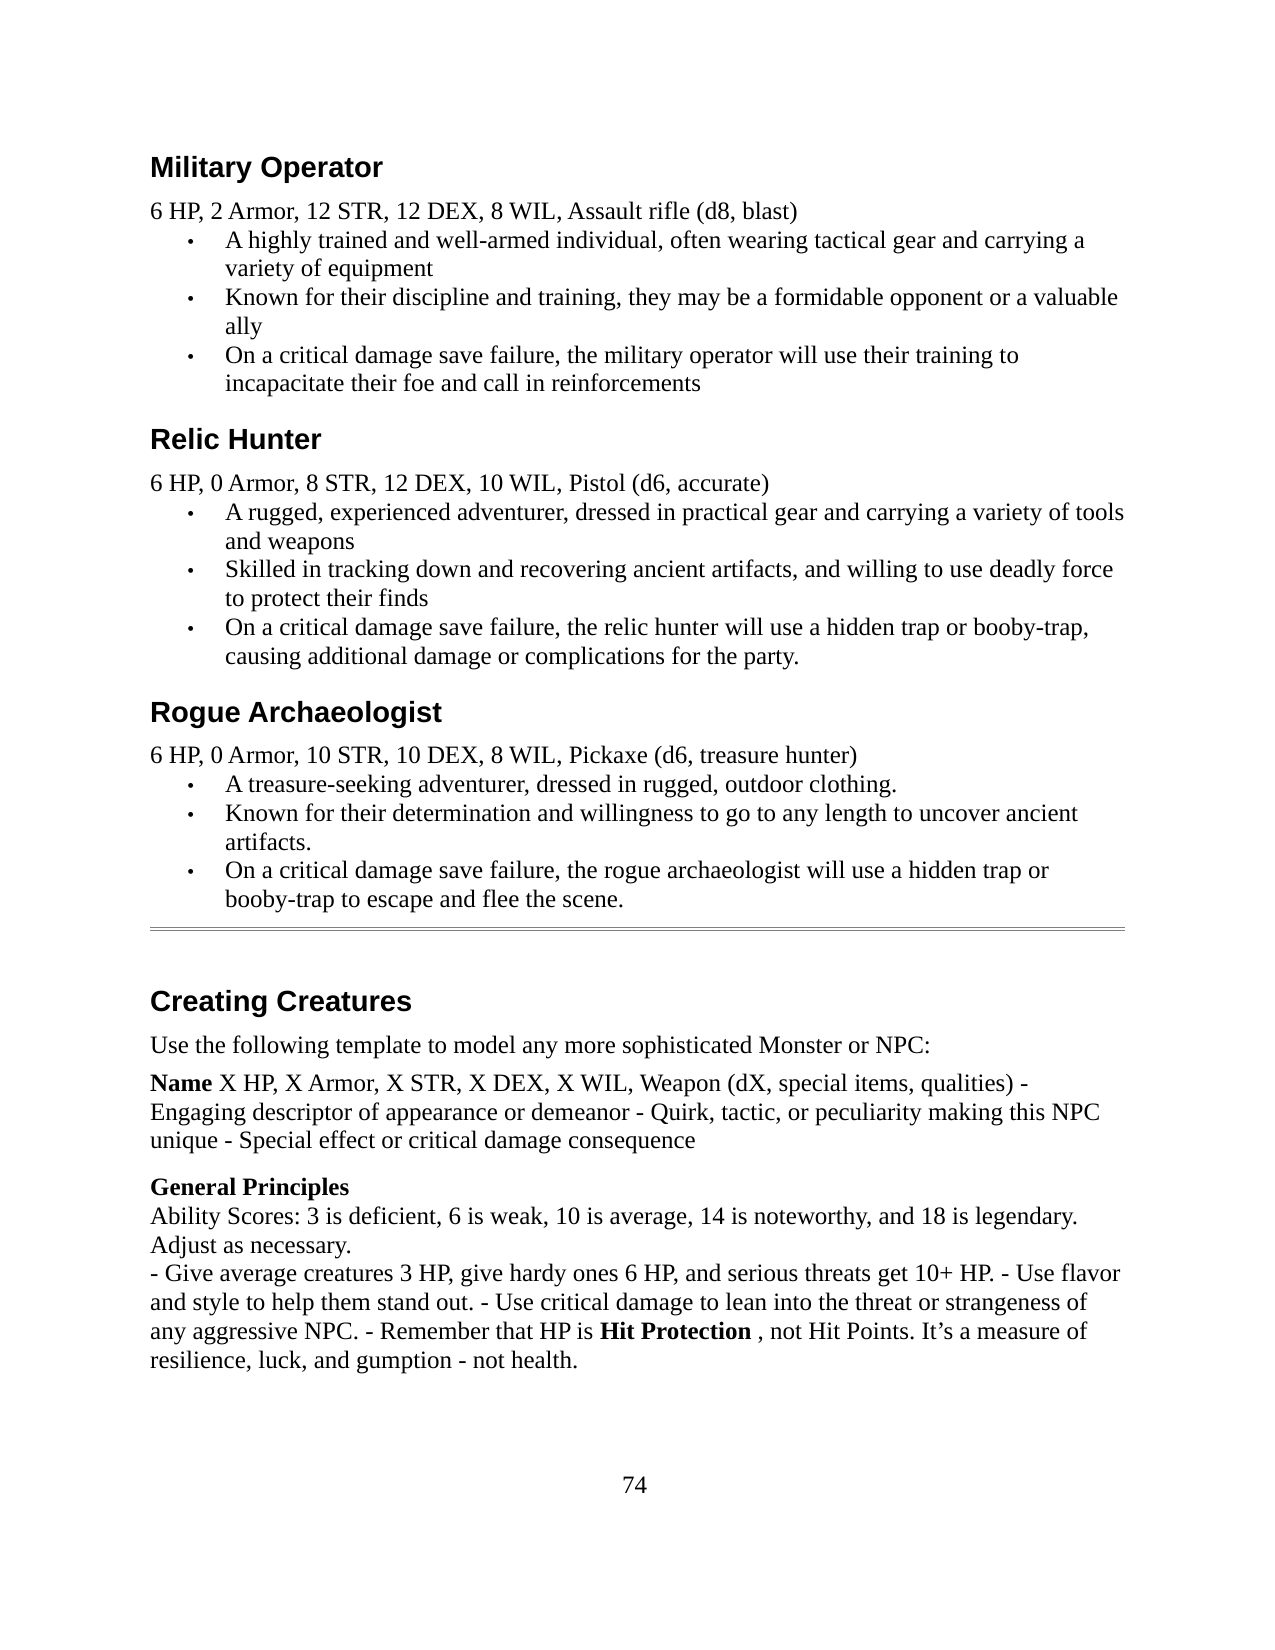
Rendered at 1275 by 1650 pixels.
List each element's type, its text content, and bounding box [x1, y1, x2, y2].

text Use the following template to model any more sophisticated Monster or NPC: [150, 1030, 1125, 1059]
text 6 HP, 0 Armor, 8 STR, 12 DEX, 10 WIL, Pistol (d6, accurate) [150, 468, 1125, 497]
subtitle Military Operator [150, 150, 1125, 183]
subtitle Rogue Archaeologist [150, 694, 1125, 728]
list A highly trained and well-armed individual, often wearing tactical gear and carrying a variety of equipment [187, 225, 1125, 282]
subtitle Relic Hunter [150, 422, 1125, 456]
list Known for their discipline and training, they may be a formidable opponent or a valuable ally [187, 282, 1125, 340]
list On a critical damage save failure, the rogue archaeologist will use a hidden trap or booby-trap to escape and flee the scene. [187, 856, 1125, 913]
list On a critical damage save failure, the relic hunter will use a hidden trap or booby-trap, causing additional damage or complications for the party. [187, 612, 1125, 669]
text 6 HP, 2 Armor, 12 STR, 12 DEX, 8 WIL, Assault rifle (d8, blast) [150, 196, 1125, 225]
list Skilled in tracking down and recovering ancient artifacts, and willing to use deadly force to protect their finds [187, 554, 1125, 612]
list A treasure-seeking adventurer, dressed in rugged, outdoor clothing. [187, 769, 1125, 798]
list Known for their determination and willingness to go to any length to uncover ancient artifacts. [187, 798, 1125, 856]
text General Principles Ability Scores: 3 is deficient, 6 is weak, 10 is average, 14 is noteworthy, and 18 is legendary. Adjust as necessary. - Give average creatures 3 HP, give hardy ones 6 HP, and serious threats get 10+ HP. - Use flavor and style to help them stand out. - Use critical damage to lean into the threat or strangeness of any aggressive NPC. - Remember that HP is Hit Protection , not Hit Points. It’s a measure of resilience, luck, and gumption - not health. [150, 1172, 1125, 1373]
list A rugged, experienced adventurer, dressed in practical gear and carrying a variety of tools and weapons [187, 497, 1125, 554]
text Name X HP, X Armor, X STR, X DEX, X WIL, Weapon (dX, special items, qualities) - Engaging descriptor of appearance or demeanor - Quirk, tactic, or peculiarity making this NPC unique - Special effect or critical damage consequence [150, 1068, 1125, 1154]
text 6 HP, 0 Armor, 10 STR, 10 DEX, 8 WIL, Pickaxe (d6, treasure hunter) [150, 741, 1125, 769]
list On a critical damage save failure, the military operator will use their training to incapacitate their foe and call in reinforcements [187, 340, 1125, 397]
subtitle Creating Creatures [150, 984, 1125, 1018]
